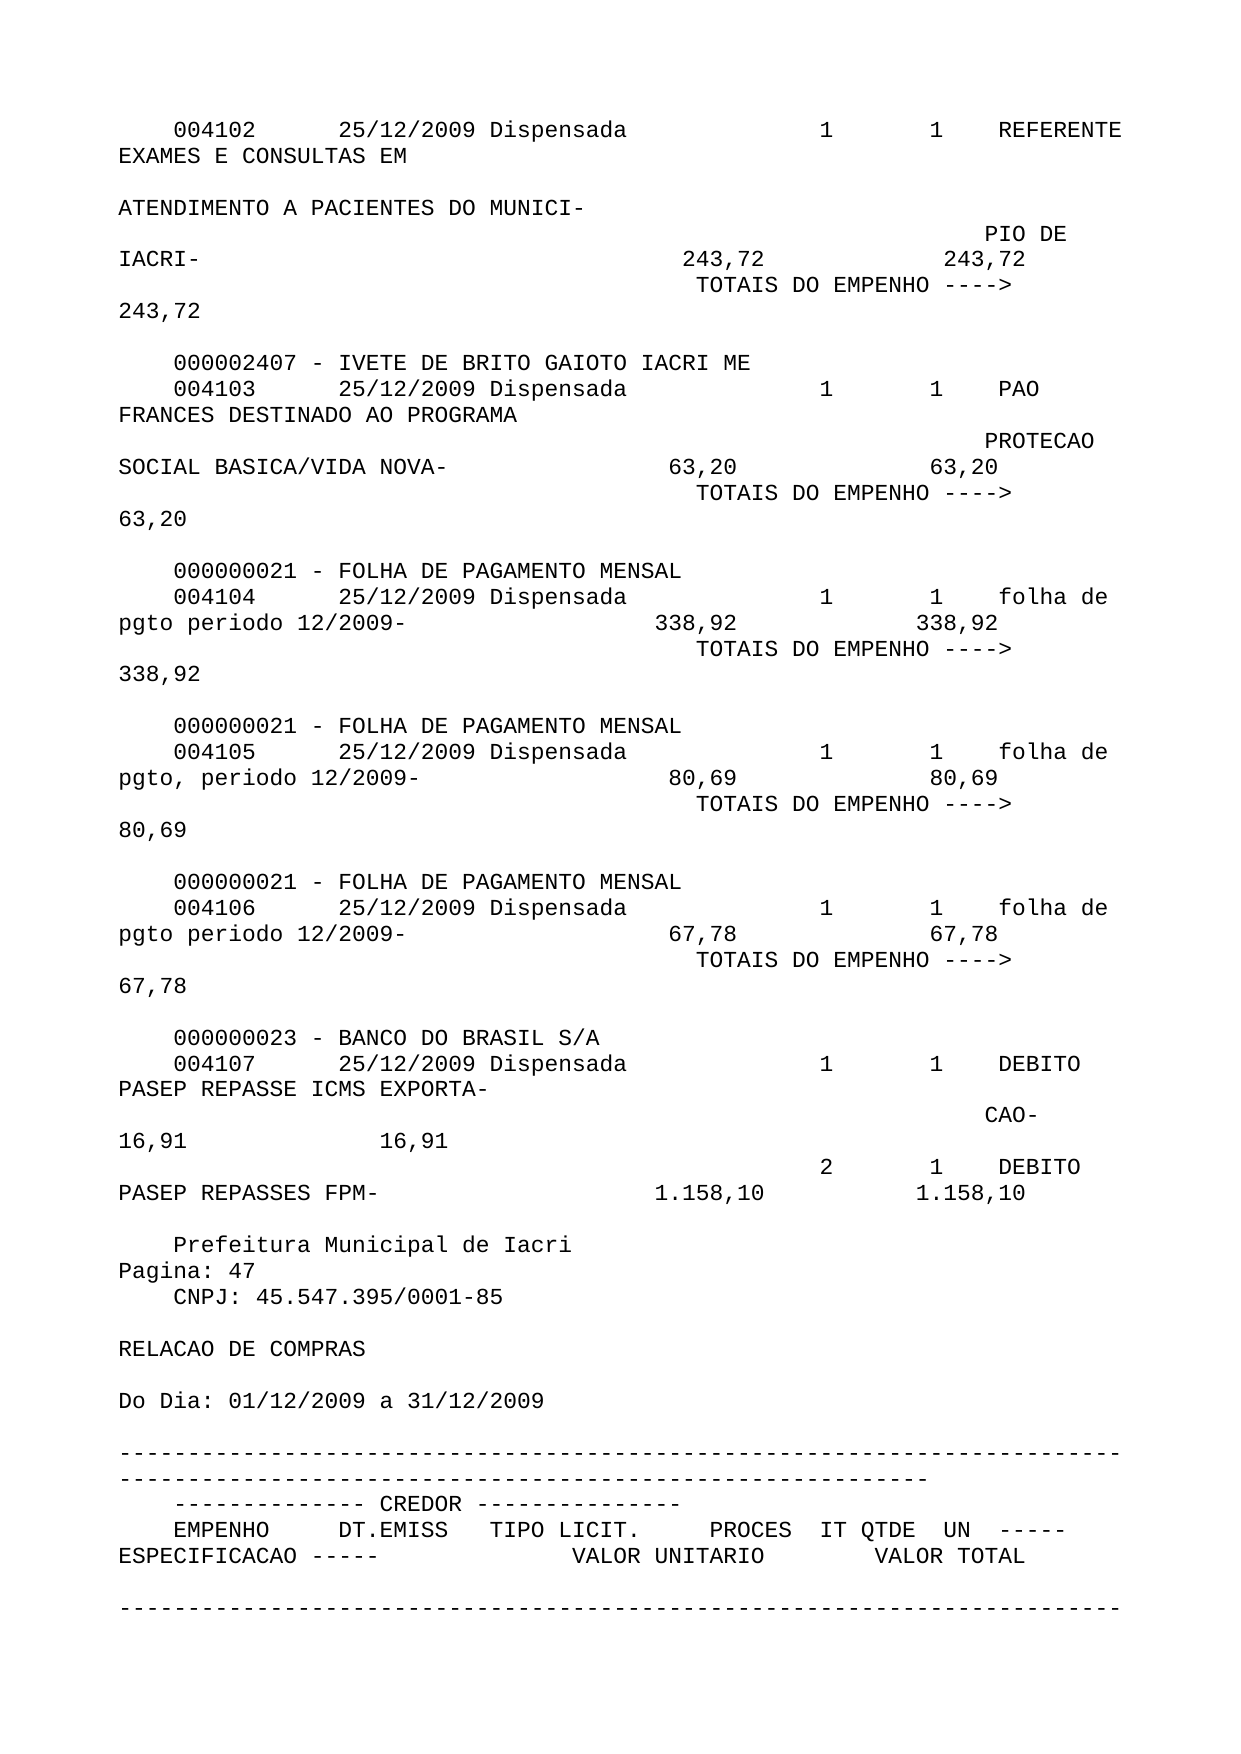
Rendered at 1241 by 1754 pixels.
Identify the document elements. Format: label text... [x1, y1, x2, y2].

text ------------------------------------------------------------------------------------------------------------------------------------ [118, 1415, 1122, 1493]
text 004105 25/12/2009 Dispensada 1 1 folha de pgto, periodo 12/2009- 80,69 80,69 [118, 741, 1122, 792]
text TOTAIS DO EMPENHO ----> 63,20 [118, 481, 1122, 533]
text RELACAO DE COMPRAS [118, 1311, 1122, 1363]
text ------------------------------------------------------------------------------------------------------------------------------------ [118, 1571, 1122, 1622]
text 004104 25/12/2009 Dispensada 1 1 folha de pgto periodo 12/2009- 338,92 338,92 [118, 585, 1122, 637]
text 004102 25/12/2009 Dispensada 1 1 REFERENTE EXAMES E CONSULTAS EM [118, 118, 1122, 170]
text 000000021 - FOLHA DE PAGAMENTO MENSAL [118, 870, 1122, 896]
text TOTAIS DO EMPENHO ----> 338,92 [118, 637, 1122, 689]
text CAO- 16,91 16,91 [118, 1104, 1122, 1156]
text EMPENHO DT.EMISS TIPO LICIT. PROCES IT QTDE UN ----- ESPECIFICACAO ----- VALOR UNITARIO VALOR TOTAL [118, 1519, 1122, 1571]
text TOTAIS DO EMPENHO ----> 243,72 [118, 274, 1122, 326]
text 000000021 - FOLHA DE PAGAMENTO MENSAL [118, 715, 1122, 741]
text Prefeitura Municipal de Iacri Pagina: 47 [118, 1233, 1122, 1285]
text ATENDIMENTO A PACIENTES DO MUNICI- [118, 170, 1122, 222]
text 2 1 DEBITO PASEP REPASSES FPM- 1.158,10 1.158,10 [118, 1156, 1122, 1207]
text -------------- CREDOR --------------- [118, 1493, 1122, 1519]
text 004107 25/12/2009 Dispensada 1 1 DEBITO PASEP REPASSE ICMS EXPORTA- [118, 1052, 1122, 1104]
text TOTAIS DO EMPENHO ----> 80,69 [118, 792, 1122, 844]
text 004103 25/12/2009 Dispensada 1 1 PAO FRANCES DESTINADO AO PROGRAMA [118, 377, 1122, 429]
text TOTAIS DO EMPENHO ----> 67,78 [118, 948, 1122, 1000]
text CNPJ: 45.547.395/0001-85 [118, 1285, 1122, 1311]
text 000000023 - BANCO DO BRASIL S/A [118, 1026, 1122, 1052]
text PROTECAO SOCIAL BASICA/VIDA NOVA- 63,20 63,20 [118, 429, 1122, 481]
text 004106 25/12/2009 Dispensada 1 1 folha de pgto periodo 12/2009- 67,78 67,78 [118, 896, 1122, 948]
text PIO DE IACRI- 243,72 243,72 [118, 222, 1122, 274]
text Do Dia: 01/12/2009 a 31/12/2009 [118, 1363, 1122, 1415]
text 000002407 - IVETE DE BRITO GAIOTO IACRI ME [118, 352, 1122, 377]
text 000000021 - FOLHA DE PAGAMENTO MENSAL [118, 559, 1122, 585]
